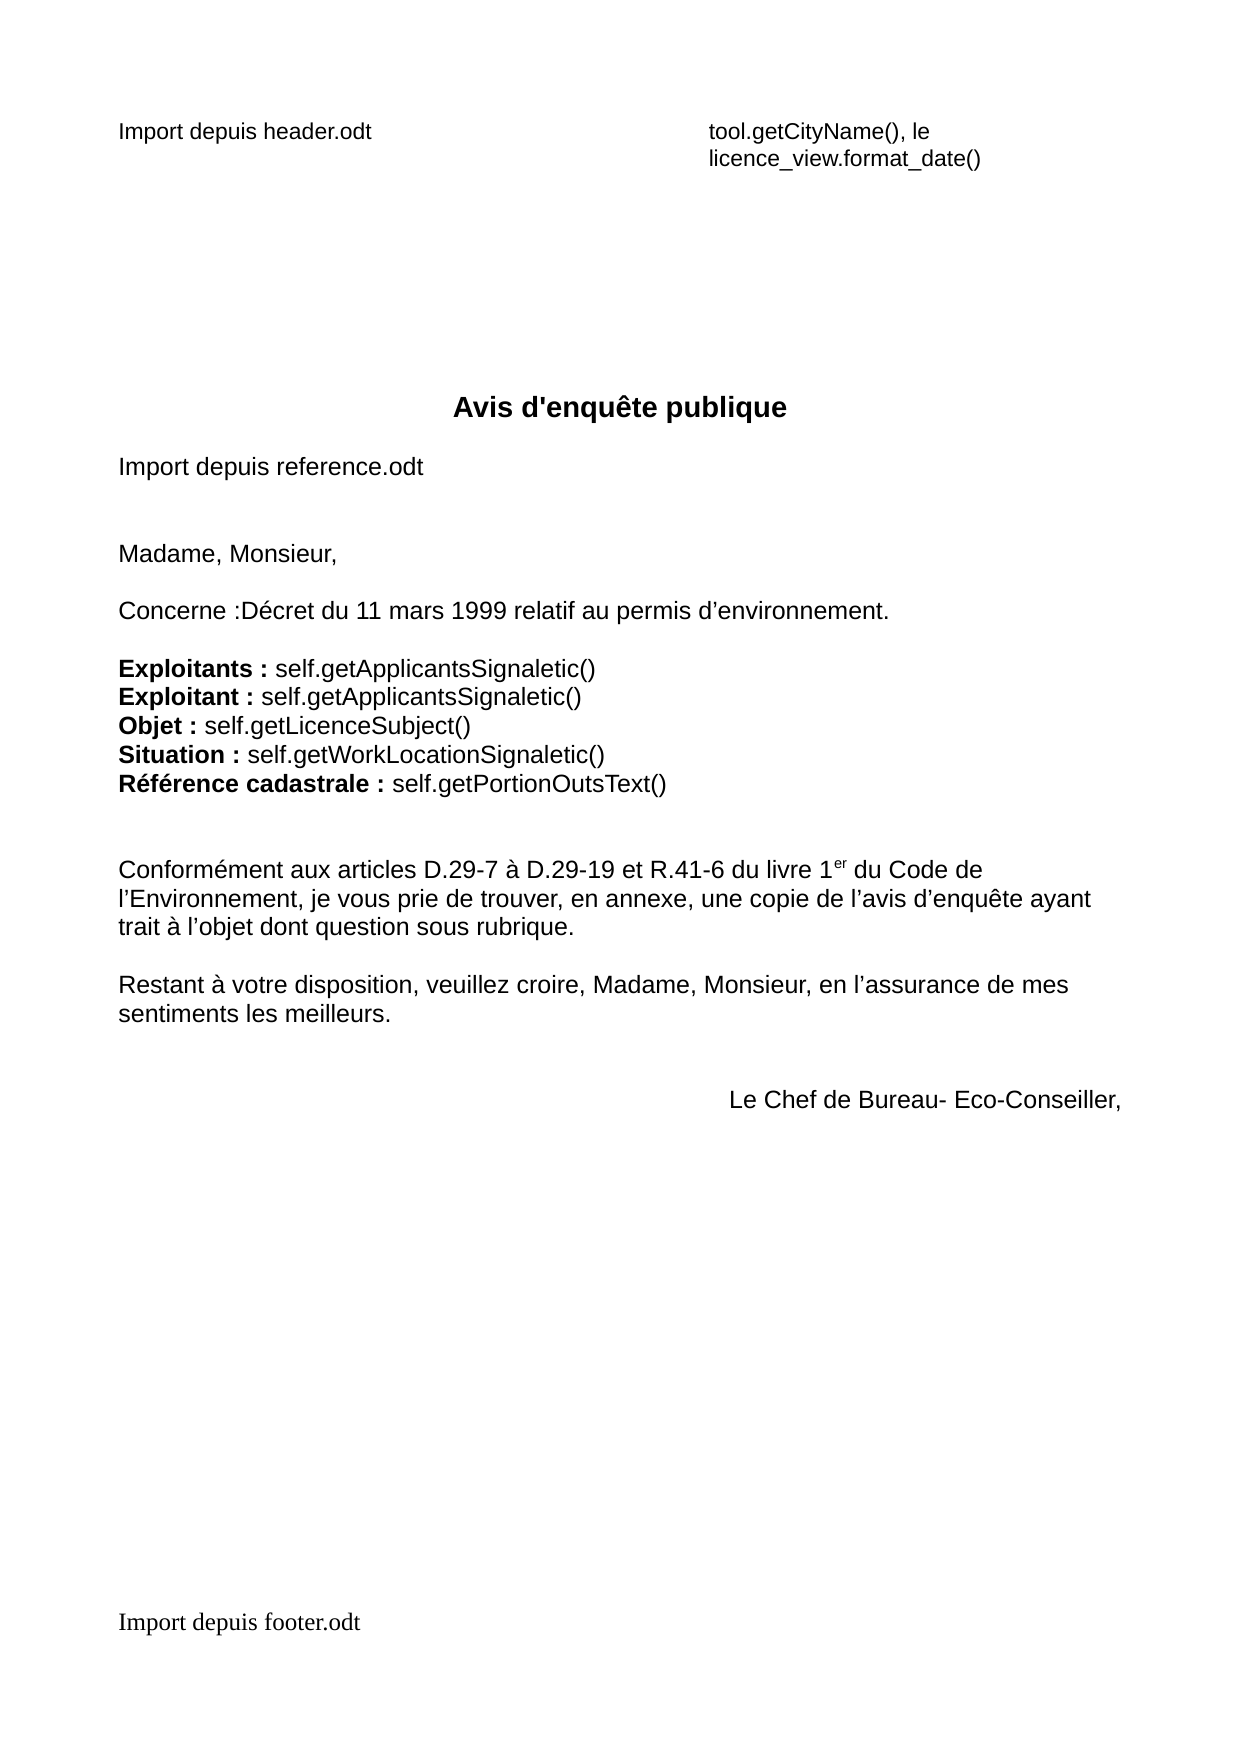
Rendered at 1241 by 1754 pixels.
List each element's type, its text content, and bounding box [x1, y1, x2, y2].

table_header Import depuis header.odt [118, 118, 708, 323]
text Exploitants : self.getApplicantsSignaletic() [118, 654, 1122, 682]
text Madame, Monsieur, [118, 539, 1122, 567]
text Objet : self.getLicenceSubject() [118, 711, 1122, 740]
text Situation : self.getWorkLocationSignaletic() [118, 740, 1122, 769]
text Restant à votre disposition, veuillez croire, Madame, Monsieur, en l’assurance de mes sentiments les meilleurs. [118, 970, 1122, 1027]
text Exploitant : self.getApplicantsSignaletic() [118, 682, 1122, 711]
text Le Chef de Bureau- Eco-Conseiller, [118, 1085, 1122, 1114]
text Référence cadastrale : self.getPortionOutsText() [118, 769, 1122, 797]
text Import depuis reference.odt [118, 452, 1122, 481]
table_header tool.getCityName(), le licence_view.format_date() [709, 118, 1123, 323]
title Avis d'enquête publique [118, 390, 1122, 424]
text Concerne :Décret du 11 mars 1999 relatif au permis d’environnement. [118, 596, 1122, 625]
text Conformément aux articles D.29-7 à D.29-19 et R.41-6 du livre 1er du Code de l’Environnement, je vous prie de trouver, en annexe, une copie de l’avis d’enquête ayant trait à l’objet dont question sous rubrique. [118, 855, 1122, 941]
